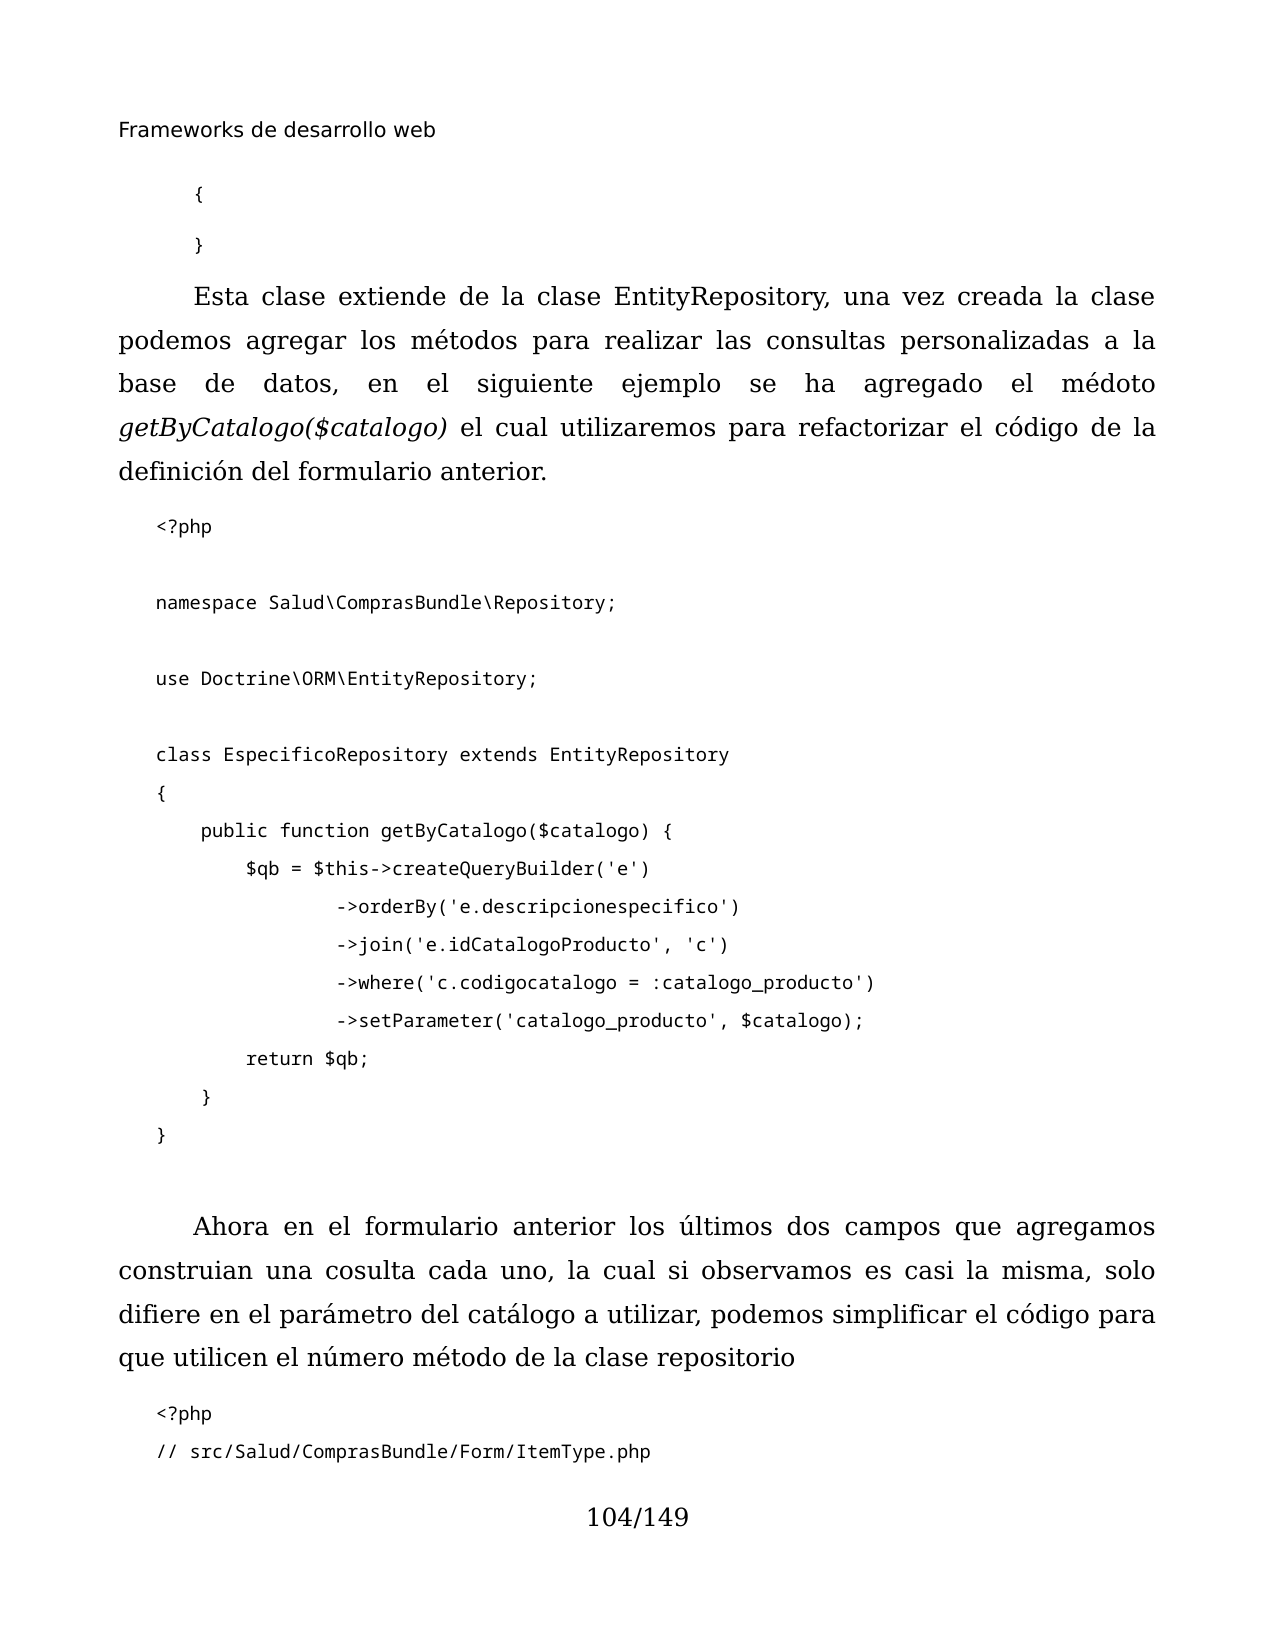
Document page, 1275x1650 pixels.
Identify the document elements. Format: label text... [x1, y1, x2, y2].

text // src/Salud/ComprasBundle/Form/ItemType.php [118, 1438, 1157, 1463]
text Esta clase extiende de la clase EntityRepository, una vez creada la clase podemos agregar los métodos para realizar las consultas personalizadas a la base de datos, en el siguiente ejemplo se ha agregado el médoto getByCatalogo($catalogo) el cual utilizaremos para refactorizar el código de la definición del formulario anterior. [118, 282, 1157, 486]
text use Doctrine\ORM\EntityRepository; [118, 666, 1157, 691]
text return $qb; [118, 1046, 1157, 1071]
text } [118, 1084, 1157, 1109]
text ->orderBy('e.descripcionespecifico') [118, 894, 1157, 919]
text ->where('c.codigocatalogo = :catalogo_producto') [118, 970, 1157, 995]
text Ahora en el formulario anterior los últimos dos campos que agregamos construian una cosulta cada uno, la cual si observamos es casi la misma, solo difiere en el parámetro del catálogo a utilizar, podemos simplificar el código para que utilicen el número método de la clase repositorio [118, 1212, 1157, 1373]
text { [118, 779, 1157, 805]
text <?php [118, 1400, 1157, 1425]
text ->setParameter('catalogo_producto', $catalogo); [118, 1008, 1157, 1033]
text $qb = $this->createQueryBuilder('e') [118, 856, 1157, 881]
text } [118, 1122, 1157, 1147]
text ->join('e.idCatalogoProducto', 'c') [118, 932, 1157, 957]
text public function getByCatalogo($catalogo) { [118, 818, 1157, 843]
text class EspecificoRepository extends EntityRepository [118, 742, 1157, 767]
text <?php [118, 513, 1157, 539]
text namespace Salud\ComprasBundle\Repository; [118, 589, 1157, 615]
text { [118, 181, 1157, 206]
text } [118, 231, 1157, 257]
